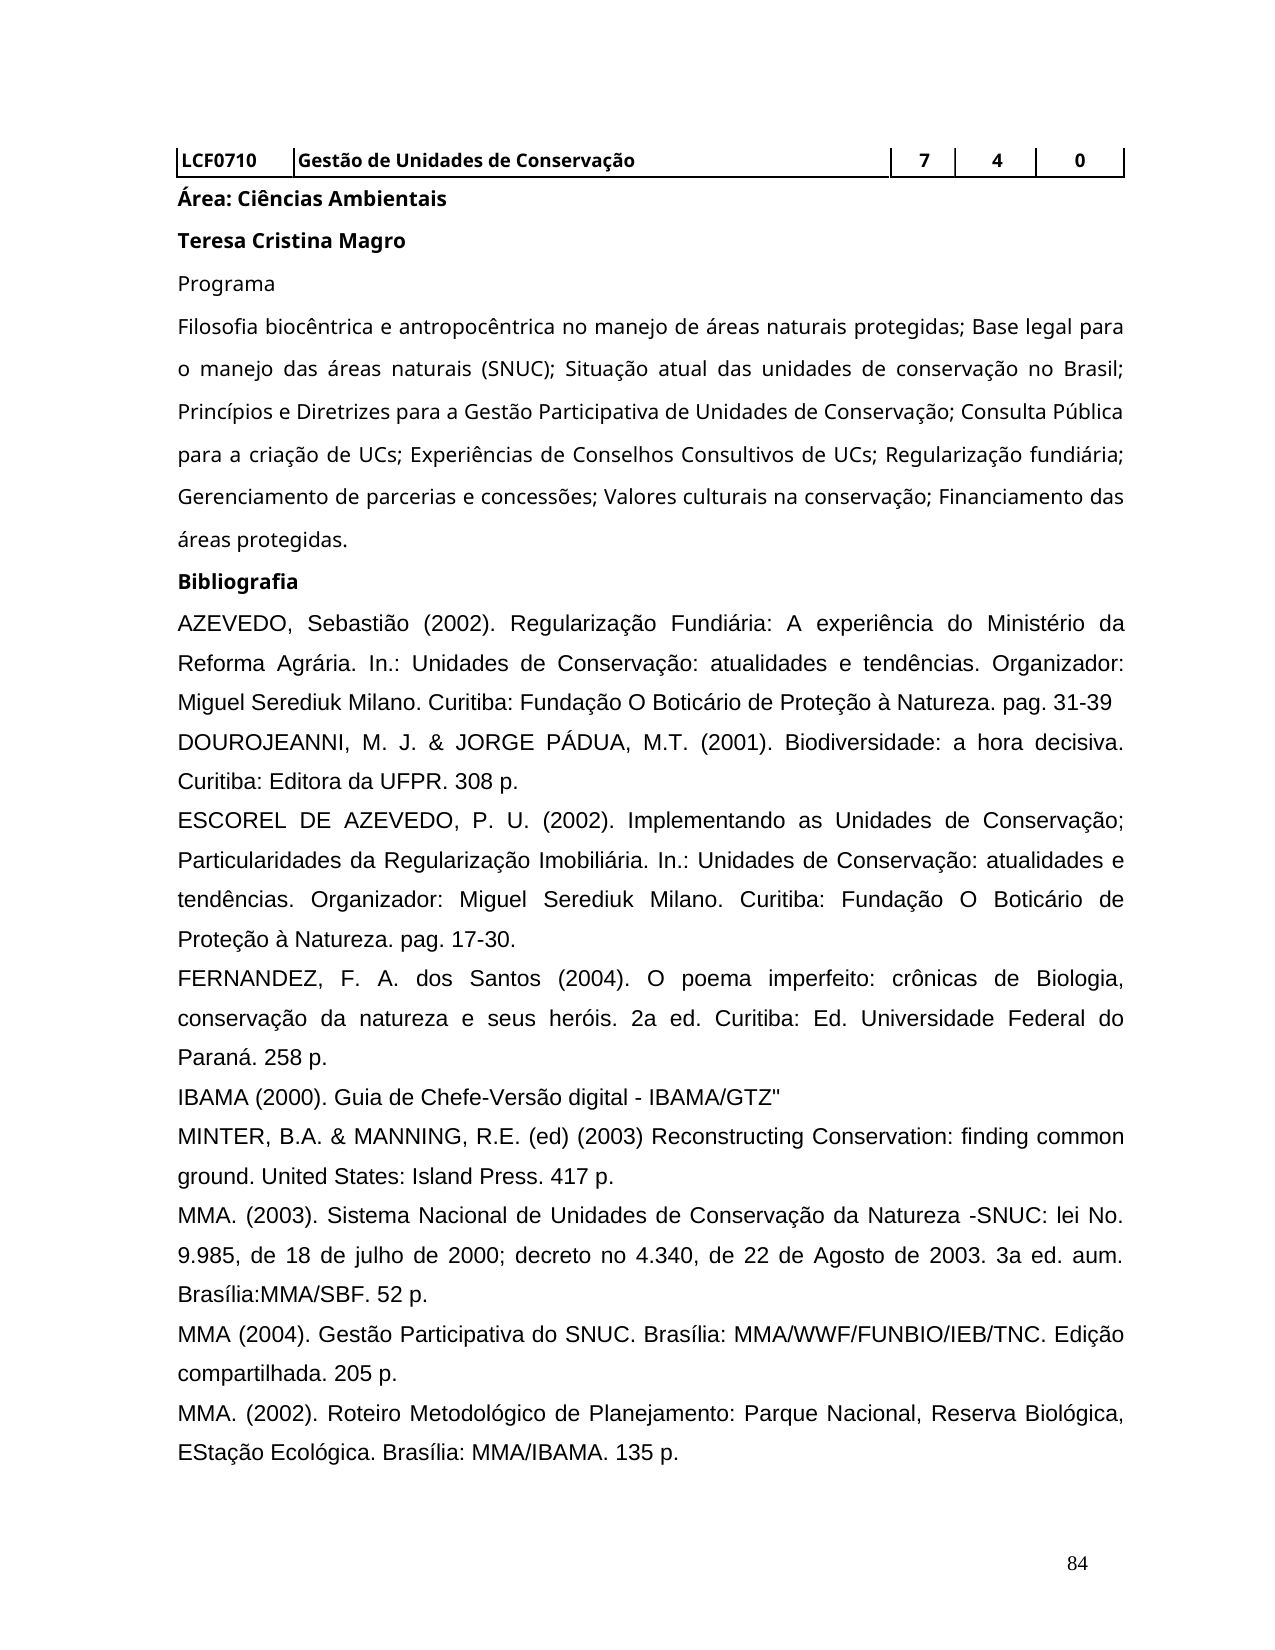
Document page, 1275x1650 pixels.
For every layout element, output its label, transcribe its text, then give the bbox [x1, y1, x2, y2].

text Bibliografia [177, 567, 1125, 596]
text Programa [177, 269, 1125, 298]
text DOUROJEANNI, M. J. & JORGE PÁDUA, M.T. (2001). Biodiversidade: a hora decisiva. Curitiba: Editora da UFPR. 308 p. [177, 728, 1125, 794]
text IBAMA (2000). Guia de Chefe-Versão digital - IBAMA/GTZ" [177, 1084, 1125, 1110]
text Filosofia biocêntrica e antropocêntrica no manejo de áreas naturais protegidas; Base legal para o manejo das áreas naturais (SNUC); Situação atual das unidades de conservação no Brasil; Princípios e Diretrizes para a Gestão Participativa de Unidades de Conservação; Consulta Pública para a criação de UCs; Experiências de Conselhos Consultivos de UCs; Regularização fundiária; Gerenciamento de parcerias e concessões; Valores culturais na conservação; Financiamento das áreas protegidas. [177, 312, 1125, 553]
text Área: Ciências Ambientais [177, 184, 1125, 212]
table_header Gestão de Unidades de Conservação [295, 148, 889, 176]
table_header [1035, 178, 1125, 184]
table_header [890, 178, 954, 184]
table_header LCF0710 [178, 148, 293, 176]
text ESCOREL DE AZEVEDO, P. U. (2002). Implementando as Unidades de Conservação; Particularidades da Regularização Imobiliária. In.: Unidades de Conservação: atualidades e tendências. Organizador: Miguel Serediuk Milano. Curitiba: Fundação O Boticário de Proteção à Natureza. pag. 17-30. [177, 807, 1125, 952]
table_header [954, 178, 1035, 184]
text MMA (2004). Gestão Participativa do SNUC. Brasília: MMA/WWF/FUNBIO/IEB/TNC. Edição compartilhada. 205 p. [177, 1321, 1125, 1387]
text MMA. (2002). Roteiro Metodológico de Planejamento: Parque Nacional, Reserva Biológica, EStação Ecológica. Brasília: MMA/IBAMA. 135 p. [177, 1400, 1125, 1466]
text MINTER, B.A. & MANNING, R.E. (ed) (2003) Reconstructing Conservation: finding common ground. United States: Island Press. 417 p. [177, 1123, 1125, 1189]
text Teresa Cristina Magro [177, 227, 1125, 255]
table_header 0 [1037, 148, 1123, 176]
text FERNANDEZ, F. A. dos Santos (2004). O poema imperfeito: crônicas de Biologia, conservação da natureza e seus heróis. 2a ed. Curitiba: Ed. Universidade Federal do Paraná. 258 p. [177, 965, 1125, 1071]
text MMA. (2003). Sistema Nacional de Unidades de Conservação da Natureza -SNUC: lei No. 9.985, de 18 de julho de 2000; decreto no 4.340, de 22 de Agosto de 2003. 3a ed. aum. Brasília:MMA/SBF. 52 p. [177, 1202, 1125, 1308]
table_header [293, 178, 889, 184]
table_header [176, 178, 293, 184]
table_header 4 [956, 148, 1035, 176]
table_header 7 [892, 148, 954, 176]
text AZEVEDO, Sebastião (2002). Regularização Fundiária: A experiência do Ministério da Reforma Agrária. In.: Unidades de Conservação: atualidades e tendências. Organizador: Miguel Serediuk Milano. Curitiba: Fundação O Boticário de Proteção à Natureza. pag. 31-39 [177, 610, 1125, 715]
